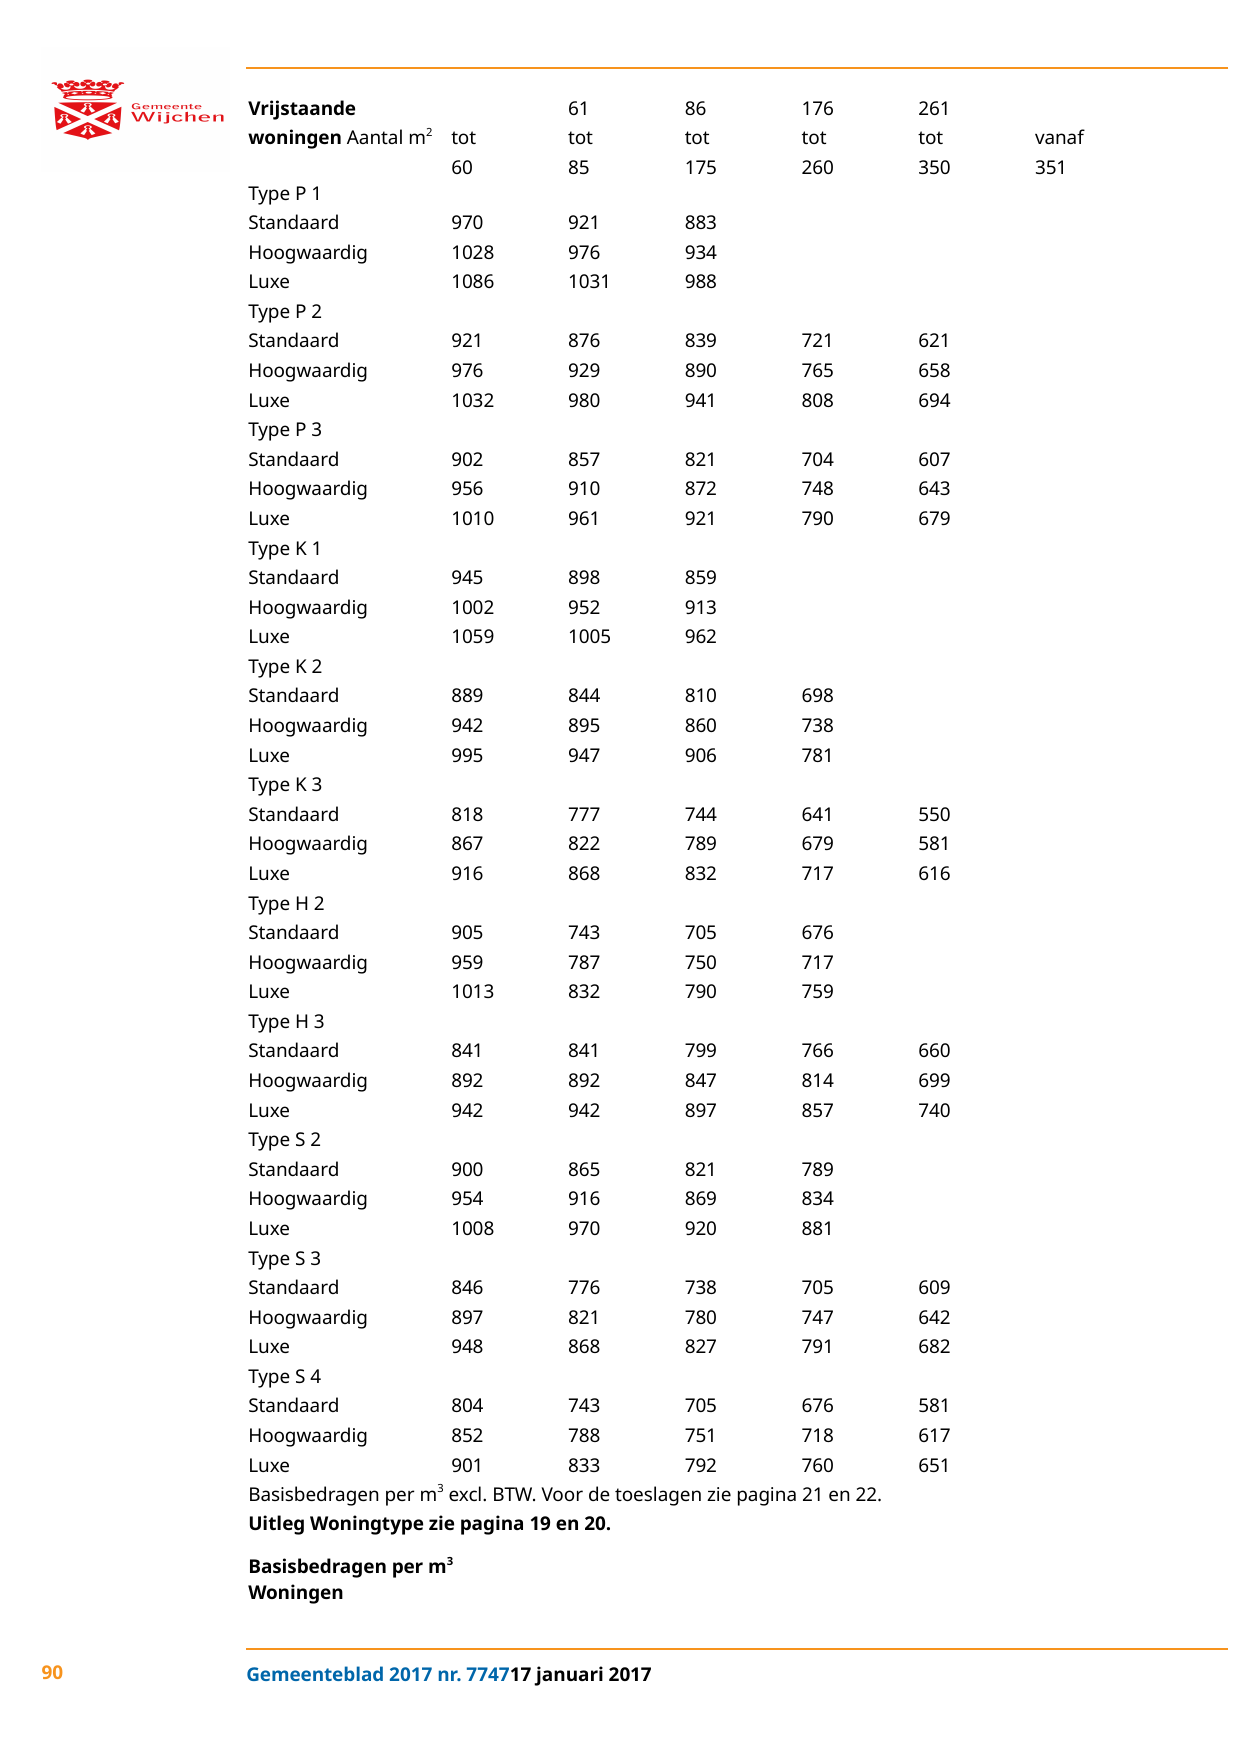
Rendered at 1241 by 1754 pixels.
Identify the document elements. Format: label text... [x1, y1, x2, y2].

table_cell 61 tot 85 [568, 95, 684, 180]
text Basisbedragen per m3 [248, 1553, 1152, 1579]
table_cell vanaf 351 [1035, 95, 1152, 180]
table_cell tot 60 [451, 95, 568, 180]
table_cell Type P 1 Standaard Hoogwaardig Luxe Type P 2 Standaard Hoogwaardig Luxe Type P 3 Standaard Hoogwaardig Luxe Type K 1 Standaard Hoogwaardig Luxe Type K 2 Standaard Hoogwaardig Luxe Type K 3 Standaard Hoogwaardig Luxe Type H 2 Standaard Hoogwaardig Luxe Type H 3 Standaard Hoogwaardig Luxe Type S 2 Standaard Hoogwaardig Luxe Type S 3 Standaard Hoogwaardig Luxe Type S 4 Standaard Hoogwaardig Luxe [248, 180, 451, 1477]
picture [41, 47, 231, 172]
table_cell 921 976 1031 876 929 980 857 910 961 898 952 1005 844 895 947 777 822 868 743 787 832 841 892 942 865 916 970 776 821 868 743 788 833 [568, 180, 684, 1477]
table_cell [1035, 180, 1152, 1477]
table_cell 621 658 694 607 643 679 550 581 616 660 699 740 609 642 682 581 617 651 [918, 180, 1035, 1477]
table_cell 176 tot 260 [801, 95, 918, 180]
table_cell 883 934 988 839 890 941 821 872 921 859 913 962 810 860 906 744 789 832 705 750 790 799 847 897 821 869 920 738 780 827 705 751 792 [685, 180, 801, 1477]
text Basisbedragen per m3 excl. BTW. Voor de toeslagen zie pagina 21 en 22. [248, 1481, 1152, 1506]
text Uitleg Woningtype zie pagina 19 en 20. [248, 1510, 1152, 1536]
table_cell Vrijstaande woningen Aantal m2 [248, 95, 451, 180]
table_cell 86 tot 175 [685, 95, 801, 180]
table_header Woningen [248, 1579, 1152, 1605]
table_cell 261 tot 350 [918, 95, 1035, 180]
table_cell 721 765 808 704 748 790 698 738 781 641 679 717 676 717 759 766 814 857 789 834 881 705 747 791 676 718 760 [801, 180, 918, 1477]
table_cell 970 1028 1086 921 976 1032 902 956 1010 945 1002 1059 889 942 995 818 867 916 905 959 1013 841 892 942 900 954 1008 846 897 948 804 852 901 [451, 180, 568, 1477]
